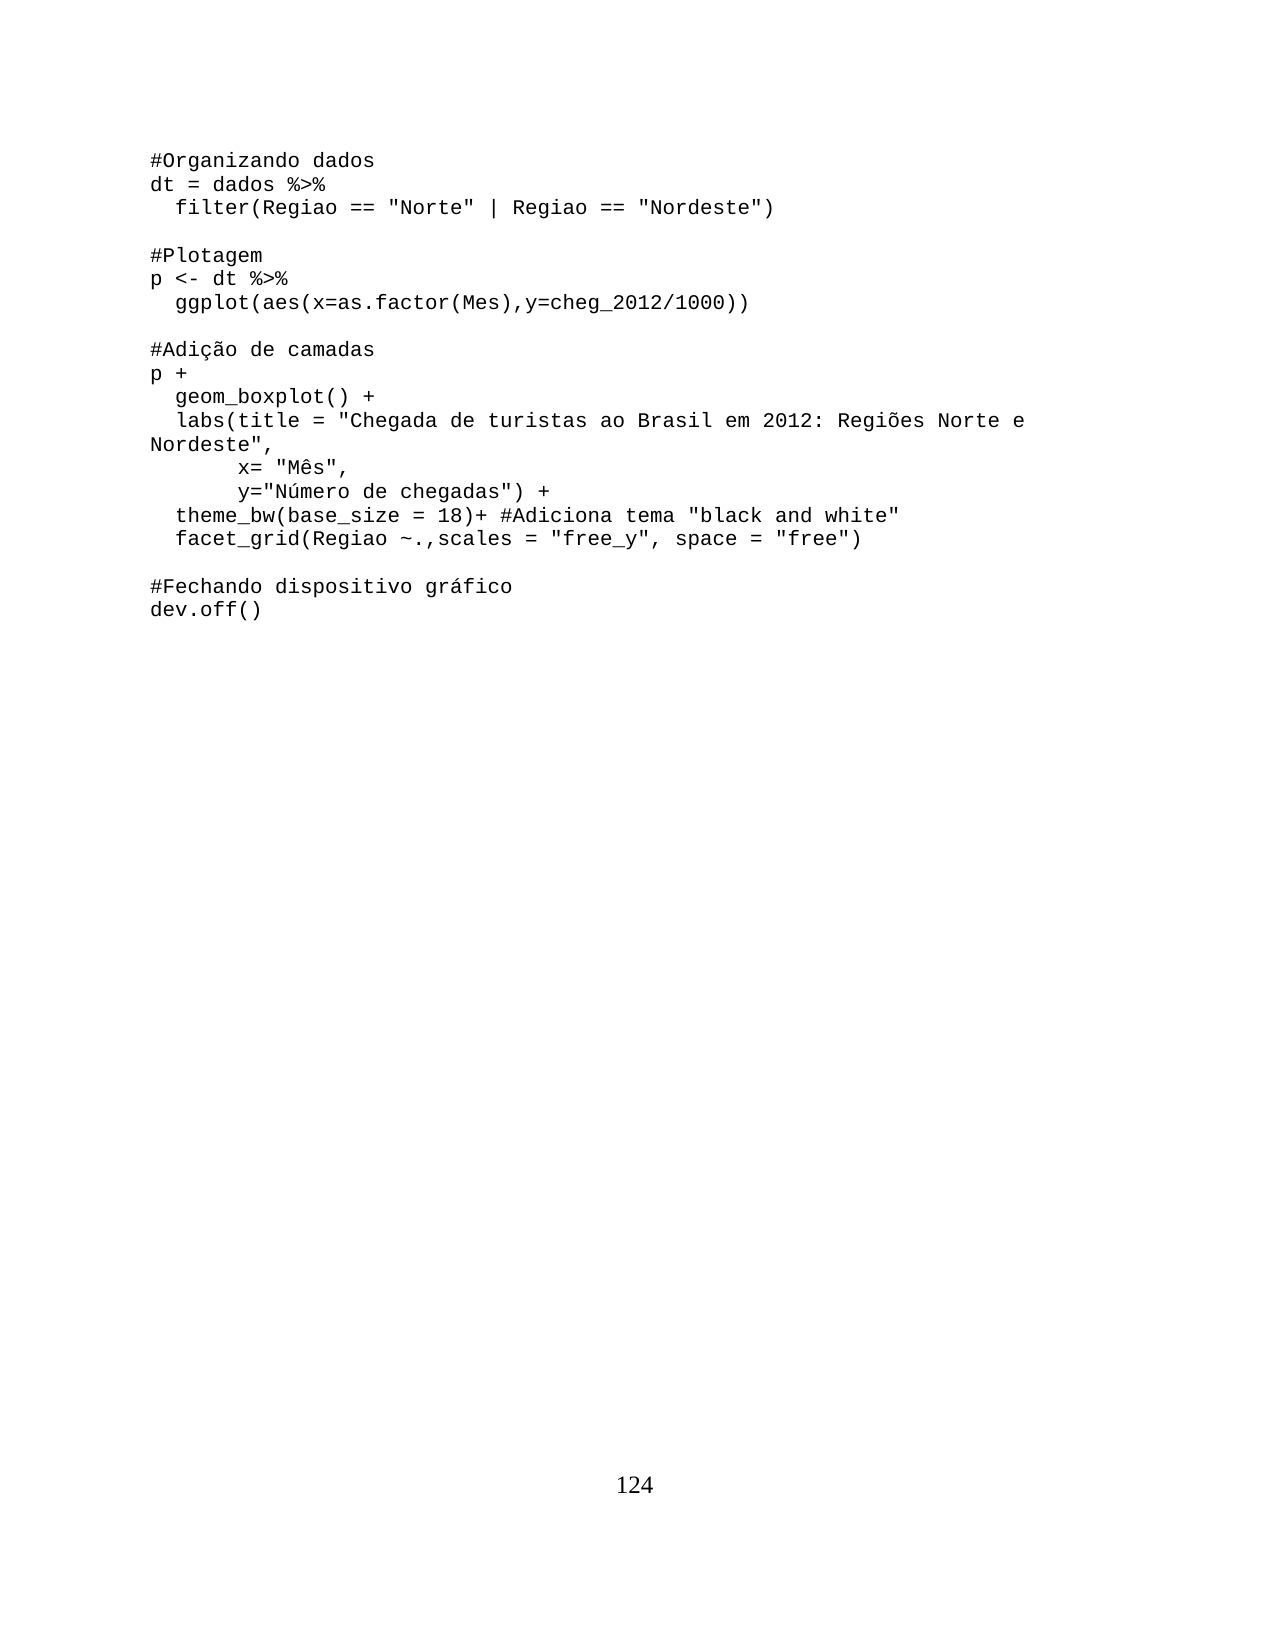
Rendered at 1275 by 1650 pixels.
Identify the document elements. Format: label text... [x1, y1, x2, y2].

text facet_grid(Regiao ~.,scales = "free_y", space = "free") [150, 528, 1125, 552]
text p + [150, 363, 1125, 386]
text labs(title = "Chegada de turistas ao Brasil em 2012: Regiões Norte e Nordeste", [150, 410, 1125, 457]
text #Organizando dados [150, 150, 1125, 174]
text p <- dt %>% [150, 268, 1125, 292]
text filter(Regiao == "Norte" | Regiao == "Nordeste") [150, 197, 1125, 221]
text ggplot(aes(x=as.factor(Mes),y=cheg_2012/1000)) [150, 292, 1125, 316]
text #Plotagem [150, 244, 1125, 268]
text y="Número de chegadas") + [150, 481, 1125, 505]
text #Fechando dispositivo gráfico [150, 576, 1125, 599]
text theme_bw(base_size = 18)+ #Adiciona tema "black and white" [150, 505, 1125, 528]
text dt = dados %>% [150, 174, 1125, 197]
text geom_boxplot() + [150, 386, 1125, 410]
text dev.off() [150, 599, 1125, 623]
text x= "Mês", [150, 457, 1125, 481]
text #Adição de camadas [150, 339, 1125, 363]
